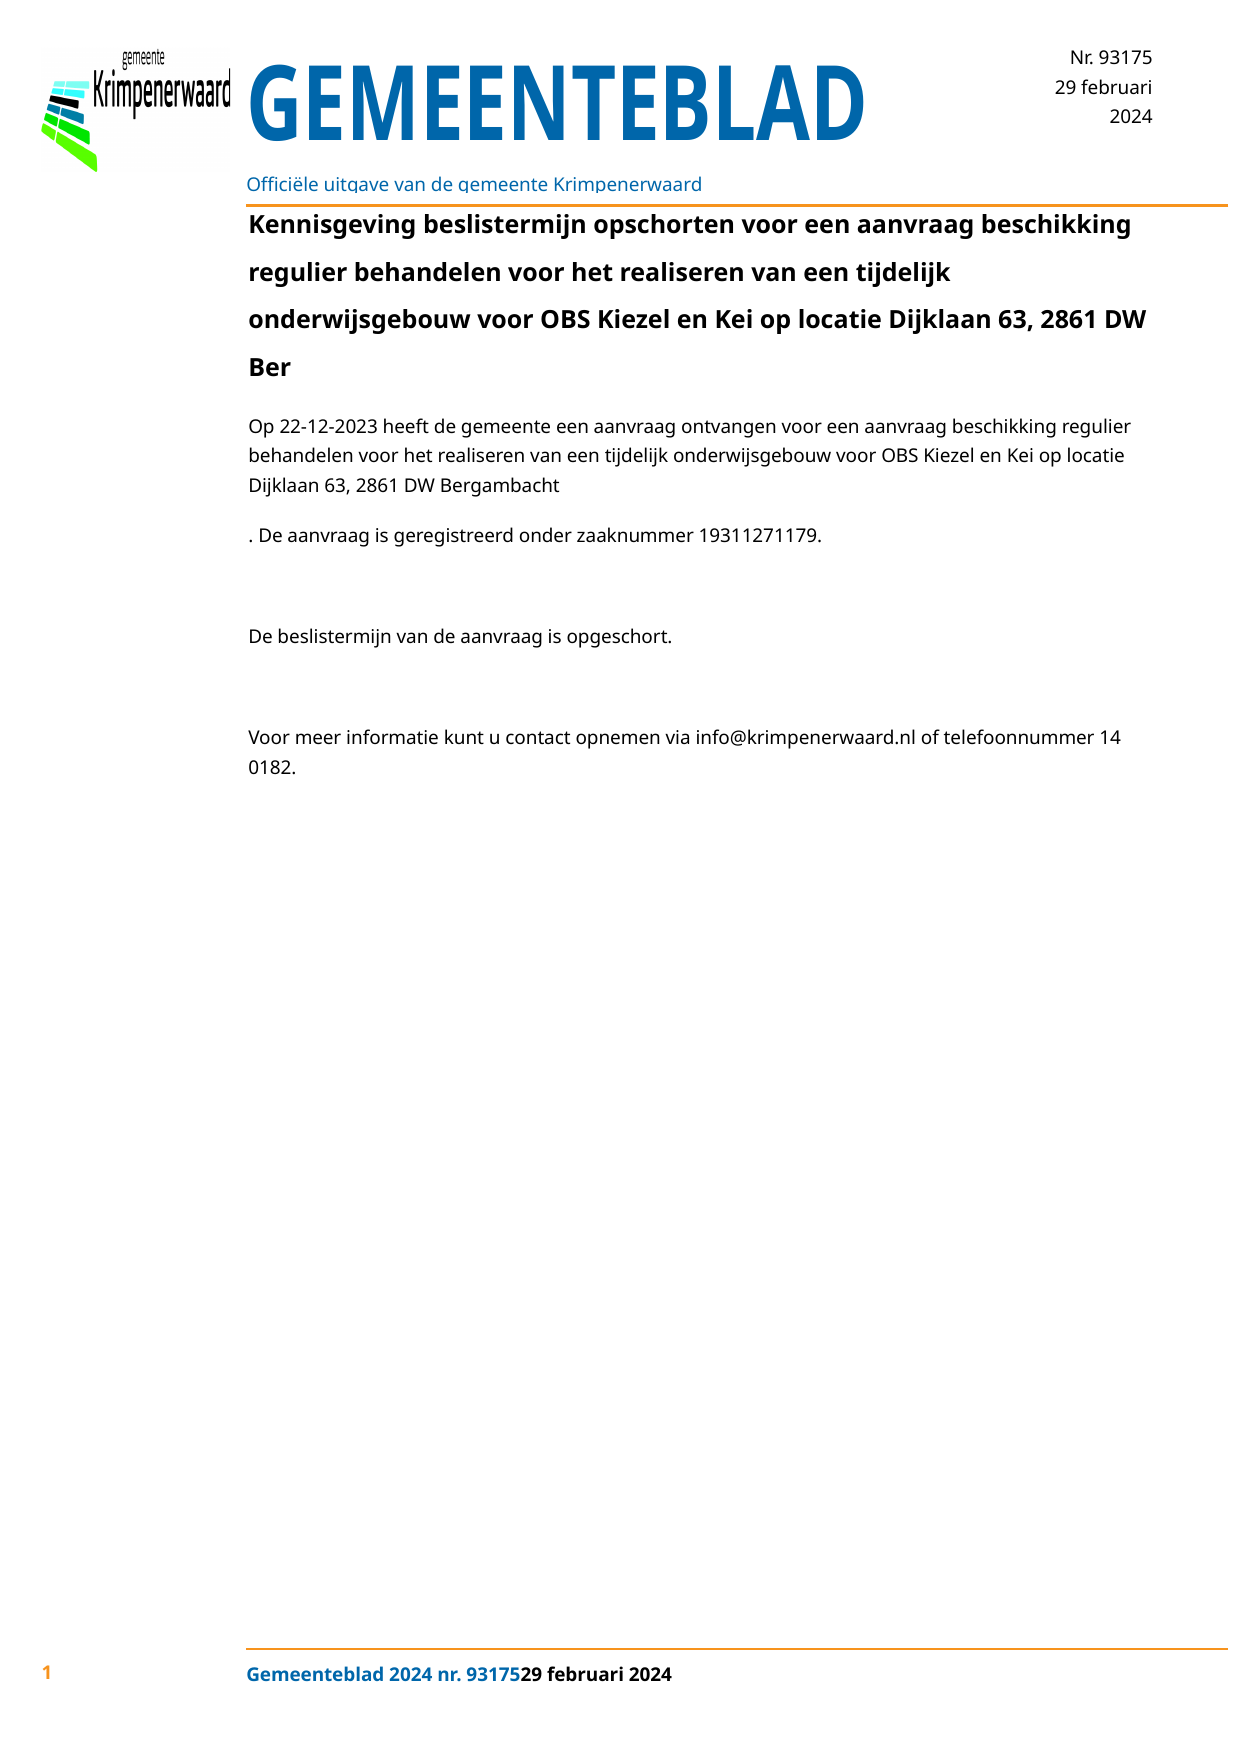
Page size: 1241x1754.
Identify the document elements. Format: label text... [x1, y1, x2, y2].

picture [41, 47, 231, 172]
text De beslistermijn van de aanvraag is opgeschort. [248, 623, 1152, 649]
text Op 22-12-2023 heeft de gemeente een aanvraag ontvangen voor een aanvraag beschikking regulier behandelen voor het realiseren van een tijdelijk onderwijsgebouw voor OBS Kiezel en Kei op locatie Dijklaan 63, 2861 DW Bergambacht [248, 413, 1152, 498]
text Voor meer informatie kunt u contact opnemen via info@krimpenerwaard.nl of telefoonnummer 14 0182. [248, 724, 1152, 780]
text Kennisgeving beslistermijn opschorten voor een aanvraag beschikking regulier behandelen voor het realiseren van een tijdelijk onderwijsgebouw voor OBS Kiezel en Kei op locatie Dijklaan 63, 2861 DW Ber [248, 207, 1152, 384]
text . De aanvraag is geregistreerd onder zaaknummer 19311271179. [248, 523, 1152, 548]
